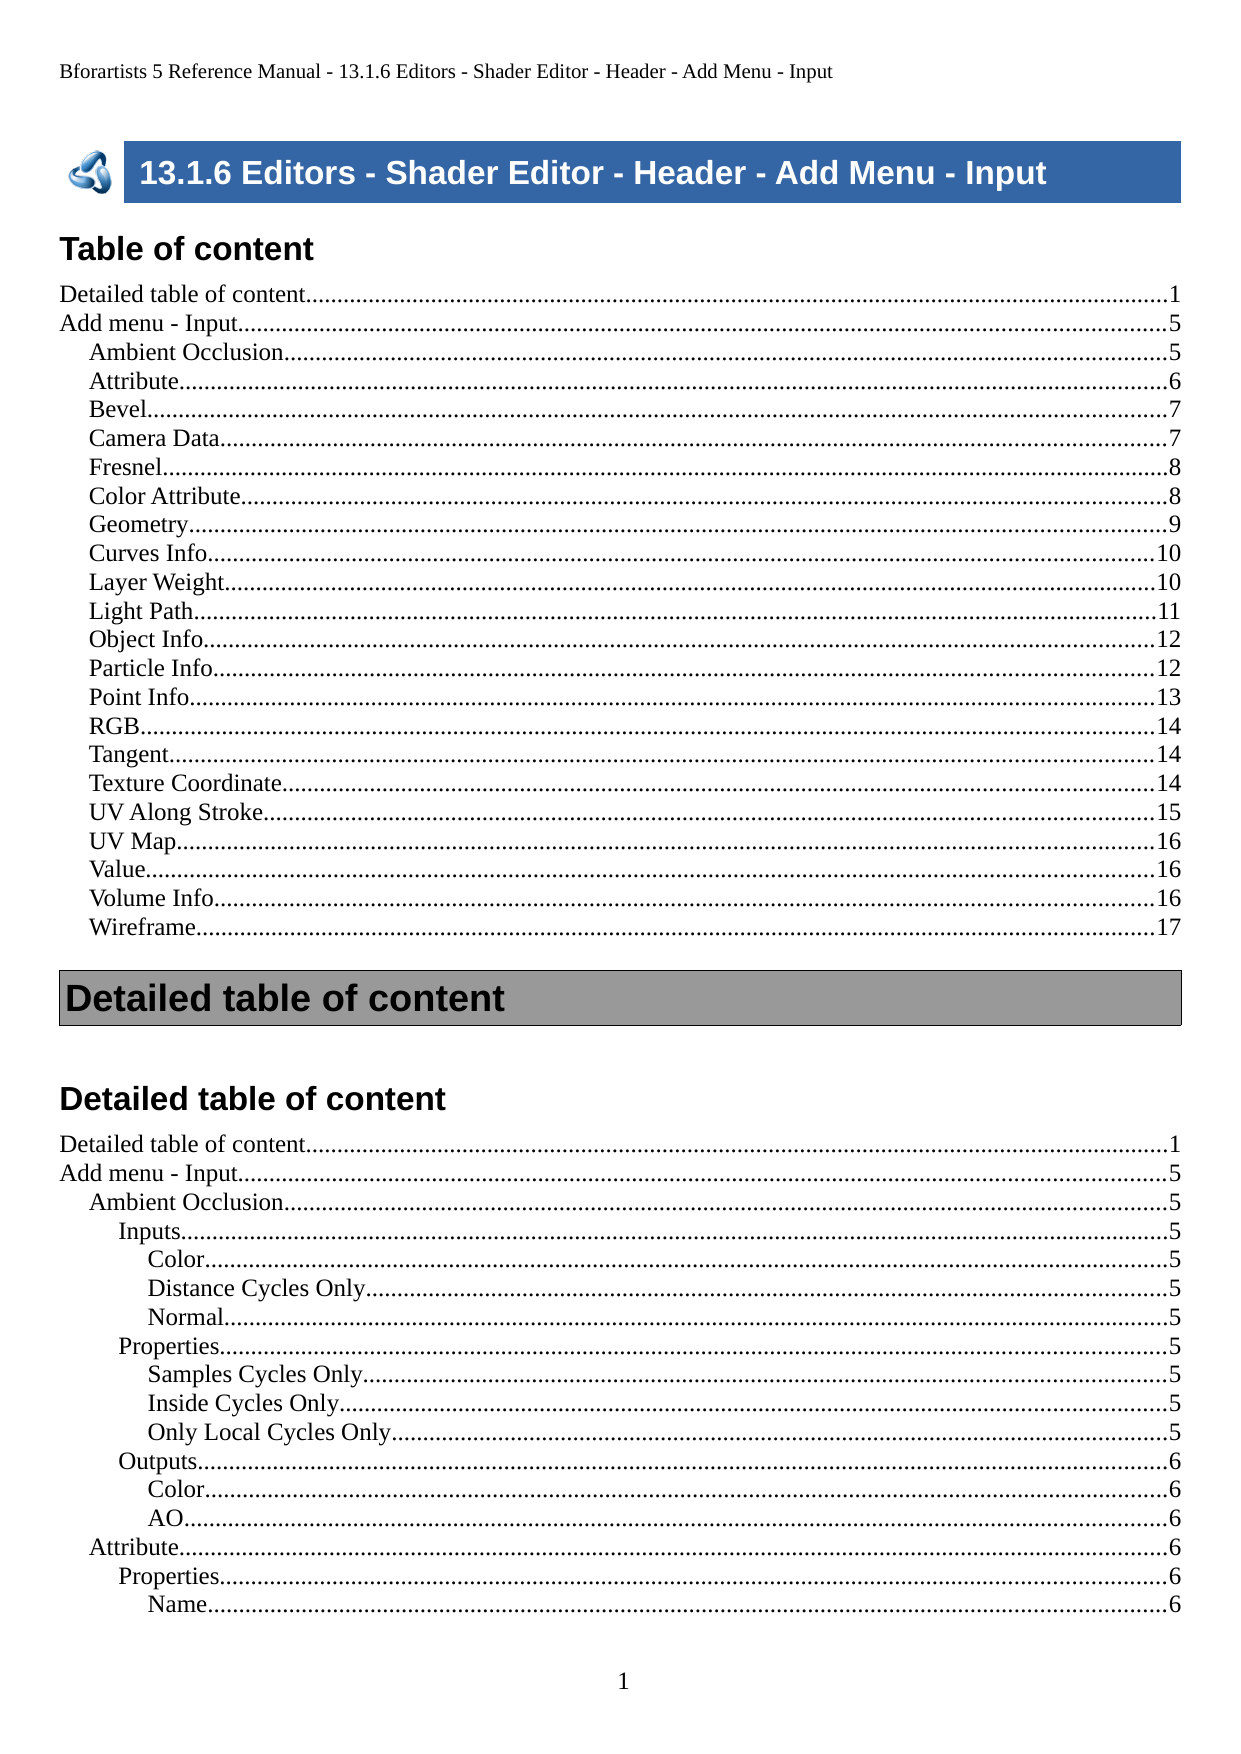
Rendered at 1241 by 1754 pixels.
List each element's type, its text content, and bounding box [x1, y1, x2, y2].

text RGB 14 [88, 711, 1181, 739]
text Object Info 12 [88, 624, 1181, 653]
text Samples Cycles Only 5 [147, 1359, 1181, 1388]
subtitle Detailed table of content [59, 1078, 1181, 1117]
text Light Path 11 [88, 596, 1181, 624]
text Detailed table of content 1 [59, 279, 1181, 308]
text Name 6 [147, 1589, 1181, 1618]
text Normal 5 [147, 1302, 1181, 1331]
picture [65, 147, 114, 197]
text Camera Data 7 [88, 423, 1181, 452]
text Attribute 6 [88, 366, 1181, 394]
text Fresnel 8 [88, 452, 1181, 481]
text Only Local Cycles Only 5 [147, 1417, 1181, 1446]
text Tangent 14 [88, 739, 1181, 768]
text Layer Weight 10 [88, 567, 1181, 596]
subtitle Table of content [59, 228, 1181, 267]
text Color 6 [147, 1474, 1181, 1503]
text Wireframe 17 [88, 912, 1181, 941]
table_header 13.1.6 Editors - Shader Editor - Header - Add Menu - Input [124, 141, 1181, 203]
text Add menu - Input 5 [59, 308, 1181, 337]
text Curves Info 10 [88, 538, 1181, 567]
text UV Along Stroke 15 [88, 797, 1181, 826]
text Attribute 6 [88, 1532, 1181, 1561]
text Point Info 13 [88, 682, 1181, 711]
text Detailed table of content 1 [59, 1129, 1181, 1158]
text Color Attribute 8 [88, 481, 1181, 509]
table_header Detailed table of content [60, 971, 1181, 1025]
text AO 6 [147, 1503, 1181, 1532]
text Properties 6 [118, 1561, 1181, 1589]
text UV Map 16 [88, 826, 1181, 854]
text Properties 5 [118, 1331, 1181, 1359]
text Geometry 9 [88, 509, 1181, 538]
text Inside Cycles Only 5 [147, 1388, 1181, 1417]
text Color 5 [147, 1244, 1181, 1273]
text Volume Info 16 [88, 883, 1181, 912]
table_header [59, 141, 124, 203]
text Ambient Occlusion 5 [88, 337, 1181, 366]
text Inputs 5 [118, 1216, 1181, 1244]
text Add menu - Input 5 [59, 1158, 1181, 1187]
text Distance Cycles Only 5 [147, 1273, 1181, 1302]
text Value 16 [88, 854, 1181, 883]
text Texture Coordinate 14 [88, 768, 1181, 797]
text Outputs 6 [118, 1446, 1181, 1474]
text Bevel 7 [88, 394, 1181, 423]
text Ambient Occlusion 5 [88, 1187, 1181, 1216]
text Particle Info 12 [88, 653, 1181, 682]
